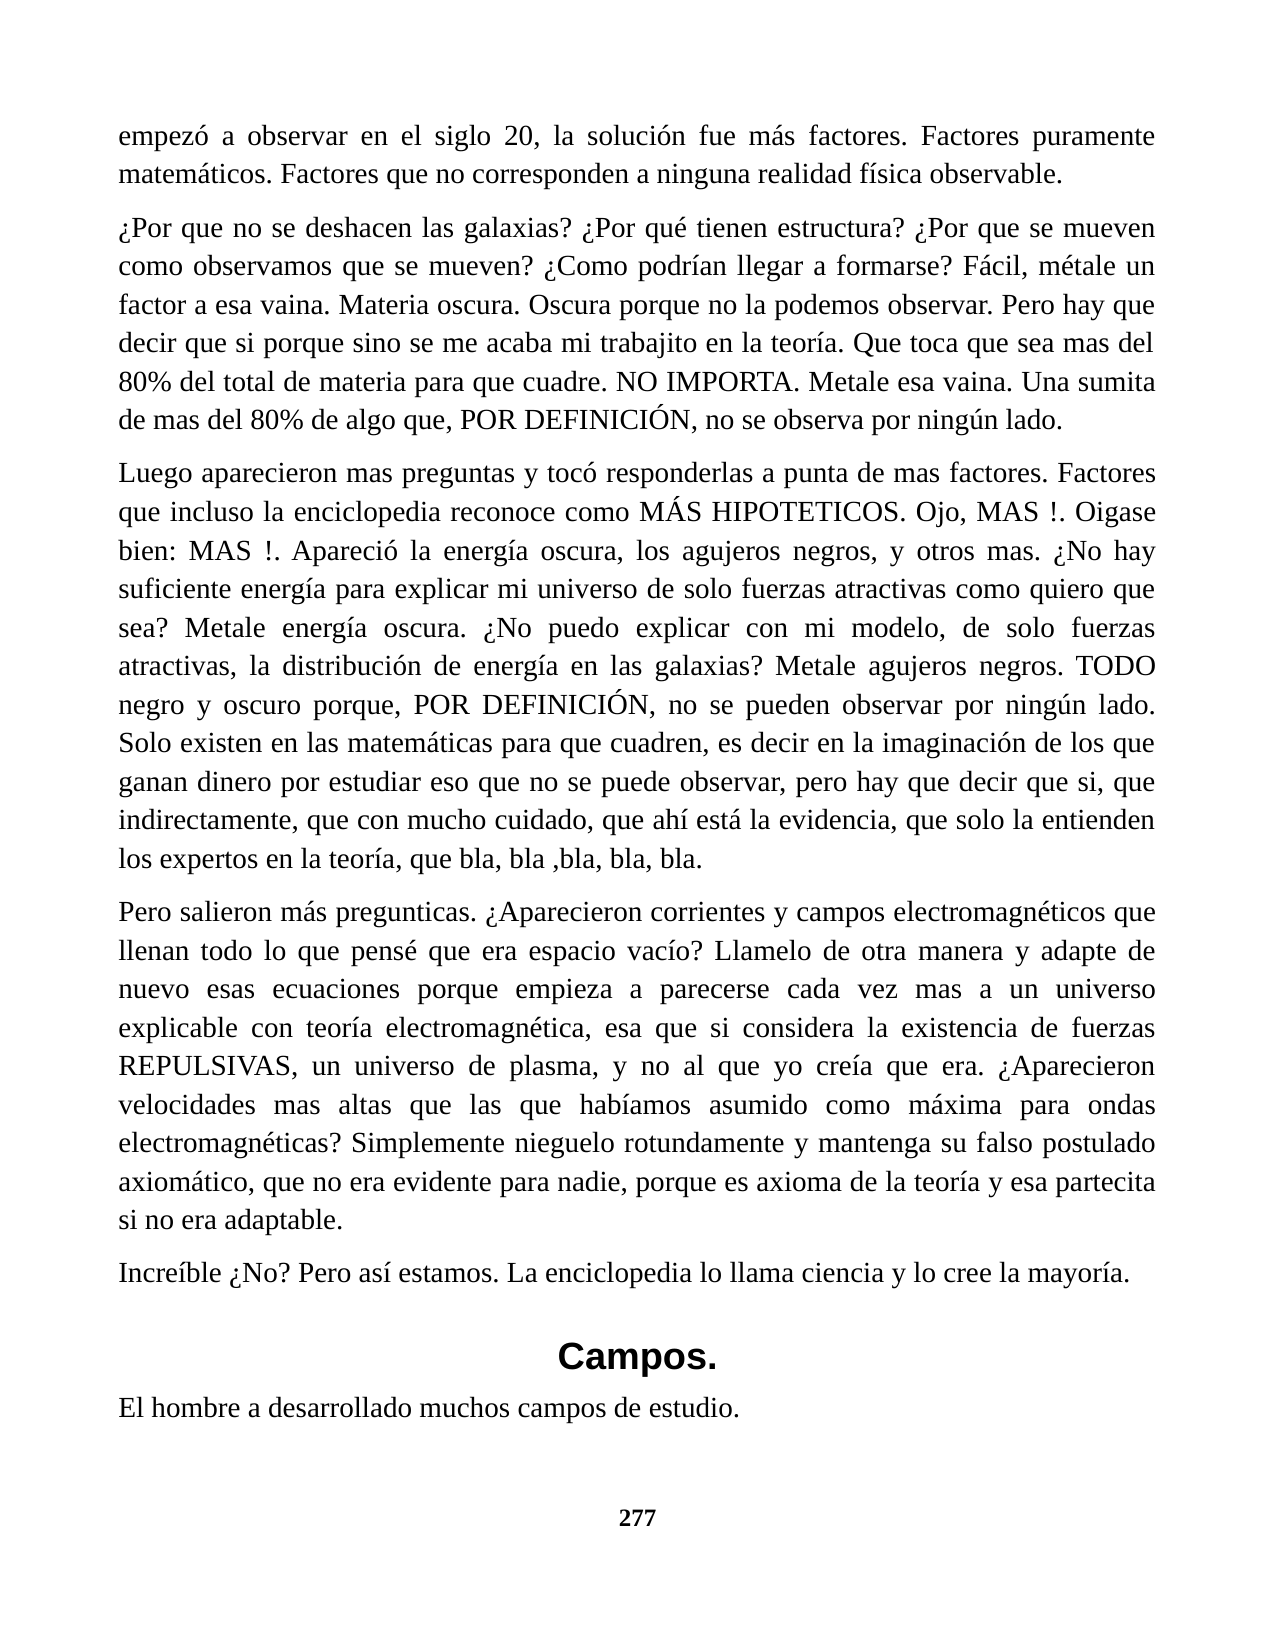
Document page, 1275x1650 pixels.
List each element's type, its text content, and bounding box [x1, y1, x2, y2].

text ¿Por que no se deshacen las galaxias? ¿Por qué tienen estructura? ¿Por que se mueven como observamos que se mueven? ¿Como podrían llegar a formarse? Fácil, métale un factor a esa vaina. Materia oscura. Oscura porque no la podemos observar. Pero hay que decir que si porque sino se me acaba mi trabajito en la teoría. Que toca que sea mas del 80% del total de materia para que cuadre. NO IMPORTA. Metale esa vaina. Una sumita de mas del 80% de algo que, POR DEFINICIÓN, no se observa por ningún lado. [118, 210, 1157, 436]
subtitle Campos. [118, 1334, 1157, 1377]
text Pero salieron más pregunticas. ¿Aparecieron corrientes y campos electromagnéticos que llenan todo lo que pensé que era espacio vacío? Llamelo de otra manera y adapte de nuevo esas ecuaciones porque empieza a parecerse cada vez mas a un universo explicable con teoría electromagnética, esa que si considera la existencia de fuerzas REPULSIVAS, un universo de plasma, y no al que yo creía que era. ¿Aparecieron velocidades mas altas que las que habíamos asumido como máxima para ondas electromagnéticas? Simplemente nieguelo rotundamente y mantenga su falso postulado axiomático, que no era evidente para nadie, porque es axioma de la teoría y esa partecita si no era adaptable. [118, 894, 1157, 1236]
text Luego aparecieron mas preguntas y tocó responderlas a punta de mas factores. Factores que incluso la enciclopedia reconoce como MÁS HIPOTETICOS. Ojo, MAS !. Oigase bien: MAS !. Apareció la energía oscura, los agujeros negros, y otros mas. ¿No hay suficiente energía para explicar mi universo de solo fuerzas atractivas como quiero que sea? Metale energía oscura. ¿No puedo explicar con mi modelo, de solo fuerzas atractivas, la distribución de energía en las galaxias? Metale agujeros negros. TODO negro y oscuro porque, POR DEFINICIÓN, no se pueden observar por ningún lado. Solo existen en las matemáticas para que cuadren, es decir en la imaginación de los que ganan dinero por estudiar eso que no se puede observar, pero hay que decir que si, que indirectamente, que con mucho cuidado, que ahí está la evidencia, que solo la entienden los expertos en la teoría, que bla, bla ,bla, bla, bla. [118, 456, 1157, 874]
text El hombre a desarrollado muchos campos de estudio. [118, 1390, 1157, 1423]
text empezó a observar en el siglo 20, la solución fue más factores. Factores puramente matemáticos. Factores que no corresponden a ninguna realidad física observable. [118, 118, 1157, 190]
text Increíble ¿No? Pero así estamos. La enciclopedia lo llama ciencia y lo cree la mayoría. [118, 1256, 1157, 1289]
